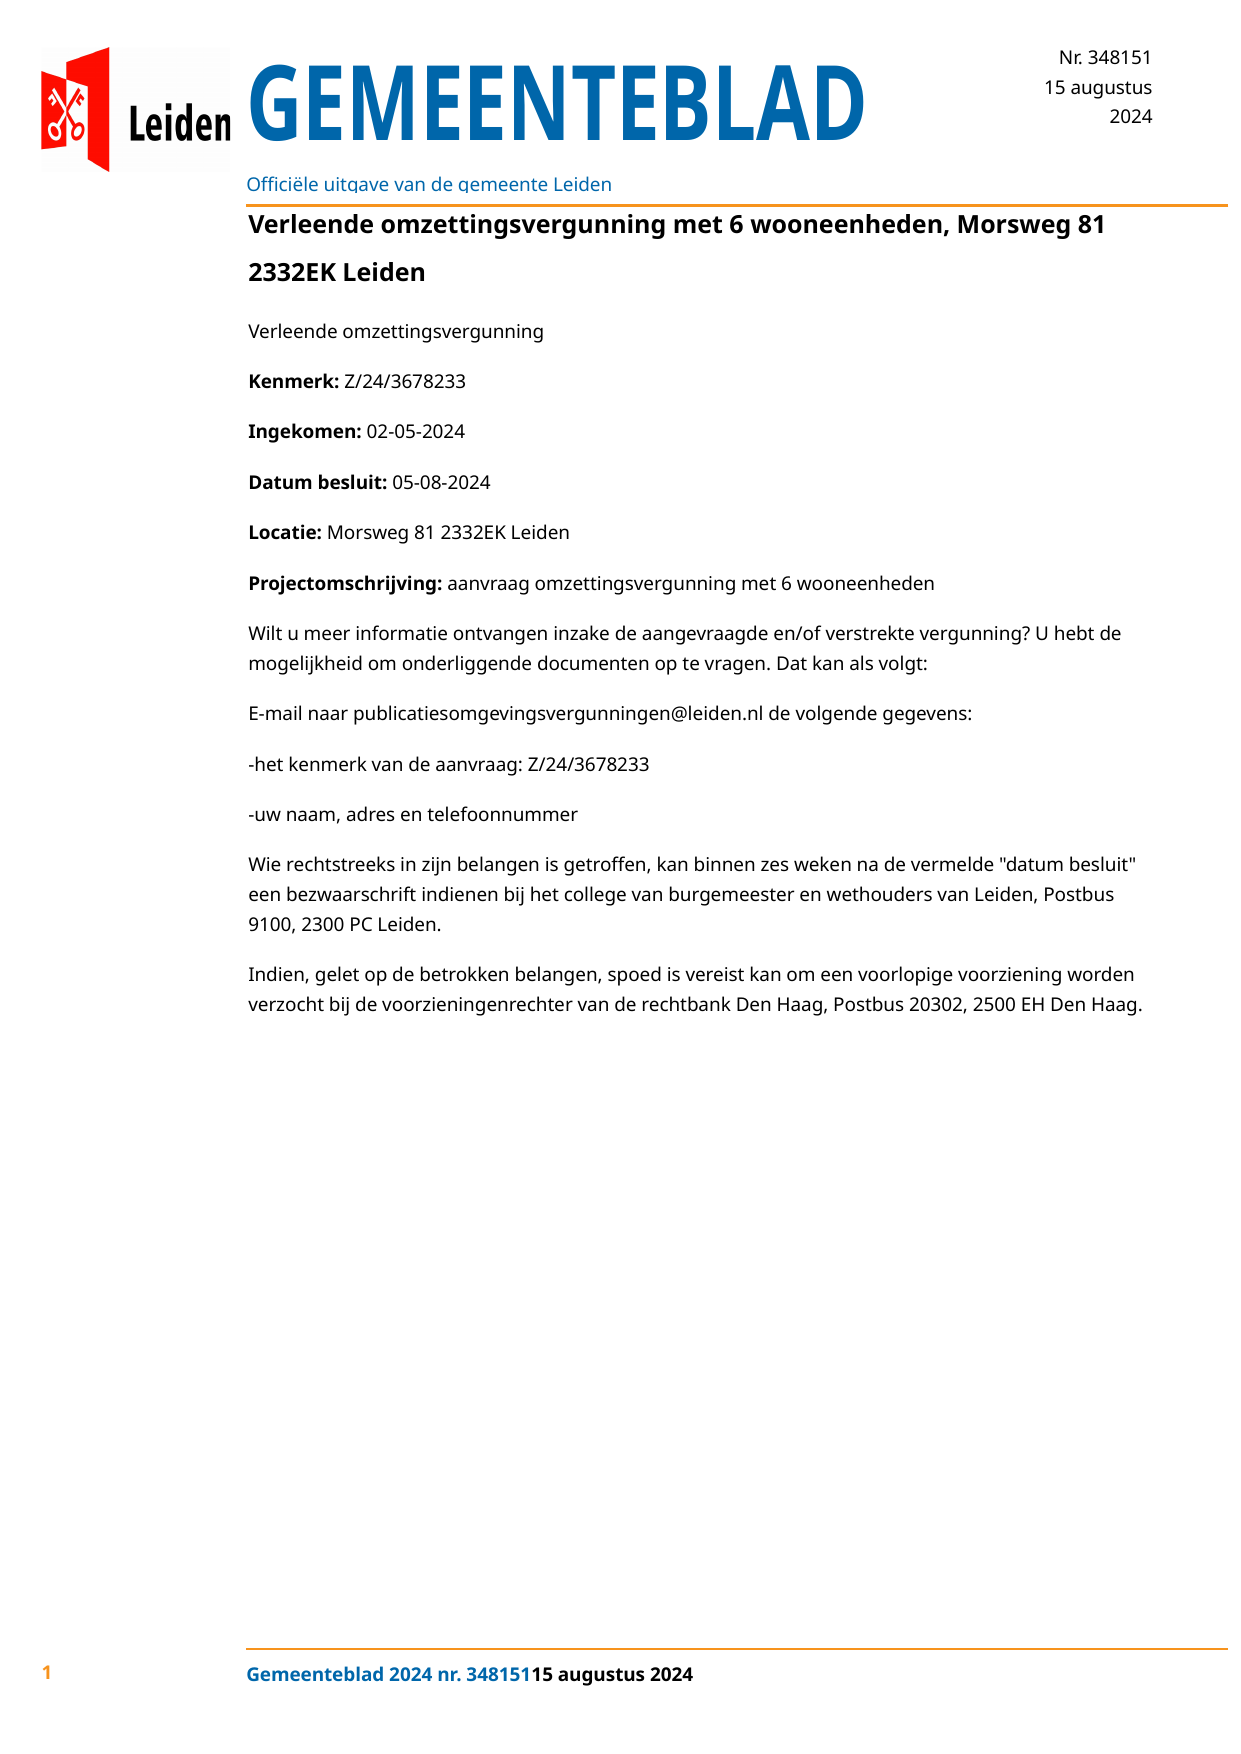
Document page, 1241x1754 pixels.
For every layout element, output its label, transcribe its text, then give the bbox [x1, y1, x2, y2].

text Datum besluit: 05-08-2024 [248, 469, 1152, 495]
text Verleende omzettingsvergunning met 6 wooneenheden, Morsweg 81 2332EK Leiden [248, 207, 1152, 288]
text E-mail naar publicatiesomgevingsvergunningen@leiden.nl de volgende gegevens: [248, 700, 1152, 726]
text Indien, gelet op de betrokken belangen, spoed is vereist kan om een voorlopige voorziening worden verzocht bij de voorzieningenrechter van de rechtbank Den Haag, Postbus 20302, 2500 EH Den Haag. [248, 961, 1152, 1017]
text Locatie: Morsweg 81 2332EK Leiden [248, 519, 1152, 545]
text Verleende omzettingsvergunning [248, 318, 1152, 344]
text -het kenmerk van de aanvraag: Z/24/3678233 [248, 751, 1152, 777]
text Wie rechtstreeks in zijn belangen is getroffen, kan binnen zes weken na de vermelde "datum besluit" een bezwaarschrift indienen bij het college van burgemeester en wethouders van Leiden, Postbus 9100, 2300 PC Leiden. [248, 852, 1152, 937]
text Kenmerk: Z/24/3678233 [248, 368, 1152, 394]
text Projectomschrijving: aanvraag omzettingsvergunning met 6 wooneenheden [248, 570, 1152, 596]
picture [41, 47, 231, 172]
text Wilt u meer informatie ontvangen inzake de aangevraagde en/of verstrekte vergunning? U hebt de mogelijkheid om onderliggende documenten op te vragen. Dat kan als volgt: [248, 620, 1152, 676]
text -uw naam, adres en telefoonnummer [248, 801, 1152, 827]
text Ingekomen: 02-05-2024 [248, 419, 1152, 444]
